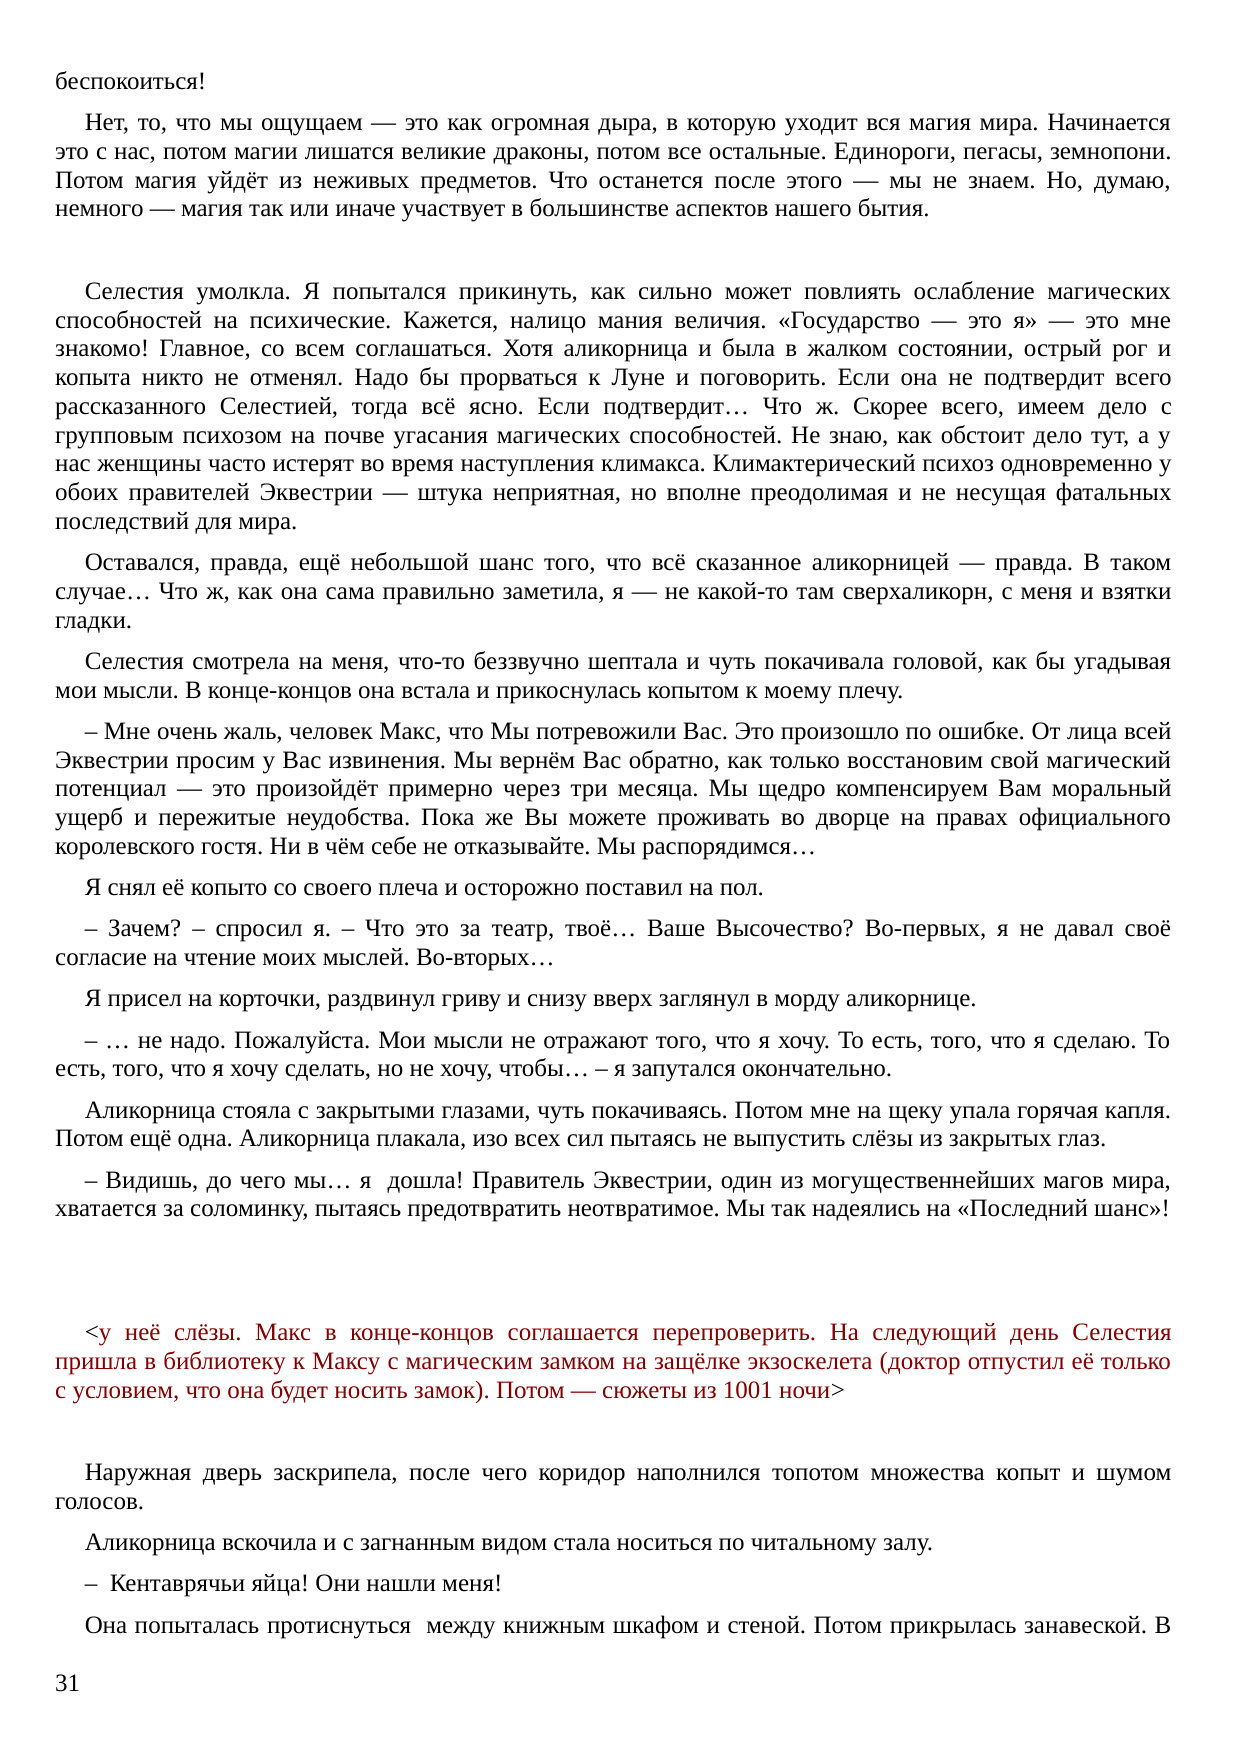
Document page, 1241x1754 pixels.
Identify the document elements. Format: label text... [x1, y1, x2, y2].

text – Мне очень жаль, человек Макс, что Мы потревожили Вас. Это произошло по ошибке. От лица всей Эквестрии просим у Вас извинения. Мы вернём Вас обратно, как только восстановим свой магический потенциал — это произойдёт примерно через три месяца. Мы щедро компенсируем Вам моральный ущерб и пережитые неудобства. Пока же Вы можете проживать во дворце на правах официального королевского гостя. Ни в чём себе не отказывайте. Мы распорядимся… [55, 716, 1173, 860]
text беспокоиться! [55, 66, 1173, 95]
text Нет, то, что мы ощущаем — это как огромная дыра, в которую уходит вся магия мира. Начинается это с нас, потом магии лишатся великие драконы, потом все остальные. Единороги, пегасы, земнопони. Потом магия уйдёт из неживых предметов. Что останется после этого — мы не знаем. Но, думаю, немного — магия так или иначе участвует в большинстве аспектов нашего бытия. [55, 107, 1173, 222]
text – Кентаврячьи яйца! Они нашли меня! [55, 1568, 1173, 1597]
text Я присел на корточки, раздвинул гриву и снизу вверх заглянул в морду аликорнице. [55, 983, 1173, 1012]
text Селестия смотрела на меня, что-то беззвучно шептала и чуть покачивала головой, как бы угадывая мои мысли. В конце-концов она встала и прикоснулась копытом к моему плечу. [55, 646, 1173, 703]
text Она попыталась протиснуться между книжным шкафом и стеной. Потом прикрылась занавеской. В [55, 1610, 1173, 1638]
text Аликорница вскочила и с загнанным видом стала носиться по читальному залу. [55, 1527, 1173, 1556]
text Оставался, правда, ещё небольшой шанс того, что всё сказанное аликорницей — правда. В таком случае… Что ж, как она сама правильно заметила, я — не какой-то там сверхаликорн, с меня и взятки гладки. [55, 547, 1173, 633]
text <у неё слёзы. Макс в конце-концов соглашается перепроверить. На следующий день Селестия пришла в библиотеку к Максу с магическим замком на защёлке экзоскелета (доктор отпустил её только с условием, что она будет носить замок). Потом — сюжеты из 1001 ночи> [55, 1317, 1173, 1403]
text – Зачем? – спросил я. – Что это за театр, твоё… Ваше Высочество? Во-первых, я не давал своё согласие на чтение моих мыслей. Во-вторых… [55, 913, 1173, 971]
text – … не надо. Пожалуйста. Мои мысли не отражают того, что я хочу. То есть, того, что я сделаю. То есть, того, что я хочу сделать, но не хочу, чтобы… – я запутался окончательно. [55, 1025, 1173, 1082]
text Селестия умолкла. Я попытался прикинуть, как сильно может повлиять ослабление магических способностей на психические. Кажется, налицо мания величия. «Государство — это я» — это мне знакомо! Главное, со всем соглашаться. Хотя аликорница и была в жалком состоянии, острый рог и копыта никто не отменял. Надо бы прорваться к Луне и поговорить. Если она не подтвердит всего рассказанного Селестией, тогда всё ясно. Если подтвердит… Что ж. Скорее всего, имеем дело с групповым психозом на почве угасания магических способностей. Не знаю, как обстоит дело тут, а у нас женщины часто истерят во время наступления климакса. Климактерический психоз одновременно у обоих правителей Эквестрии — штука неприятная, но вполне преодолимая и не несущая фатальных последствий для мира. [55, 276, 1173, 535]
text Аликорница стояла с закрытыми глазами, чуть покачиваясь. Потом мне на щеку упала горячая капля. Потом ещё одна. Аликорница плакала, изо всех сил пытаясь не выпустить слёзы из закрытых глаз. [55, 1095, 1173, 1152]
text Я снял её копыто со своего плеча и осторожно поставил на пол. [55, 872, 1173, 901]
text – Видишь, до чего мы… я дошла! Правитель Эквестрии, один из могущественнейших магов мира, хватается за соломинку, пытаясь предотвратить неотвратимое. Мы так надеялись на «Последний шанс»! [55, 1165, 1173, 1222]
text Наружная дверь заскрипела, после чего коридор наполнился топотом множества копыт и шумом голосов. [55, 1457, 1173, 1515]
